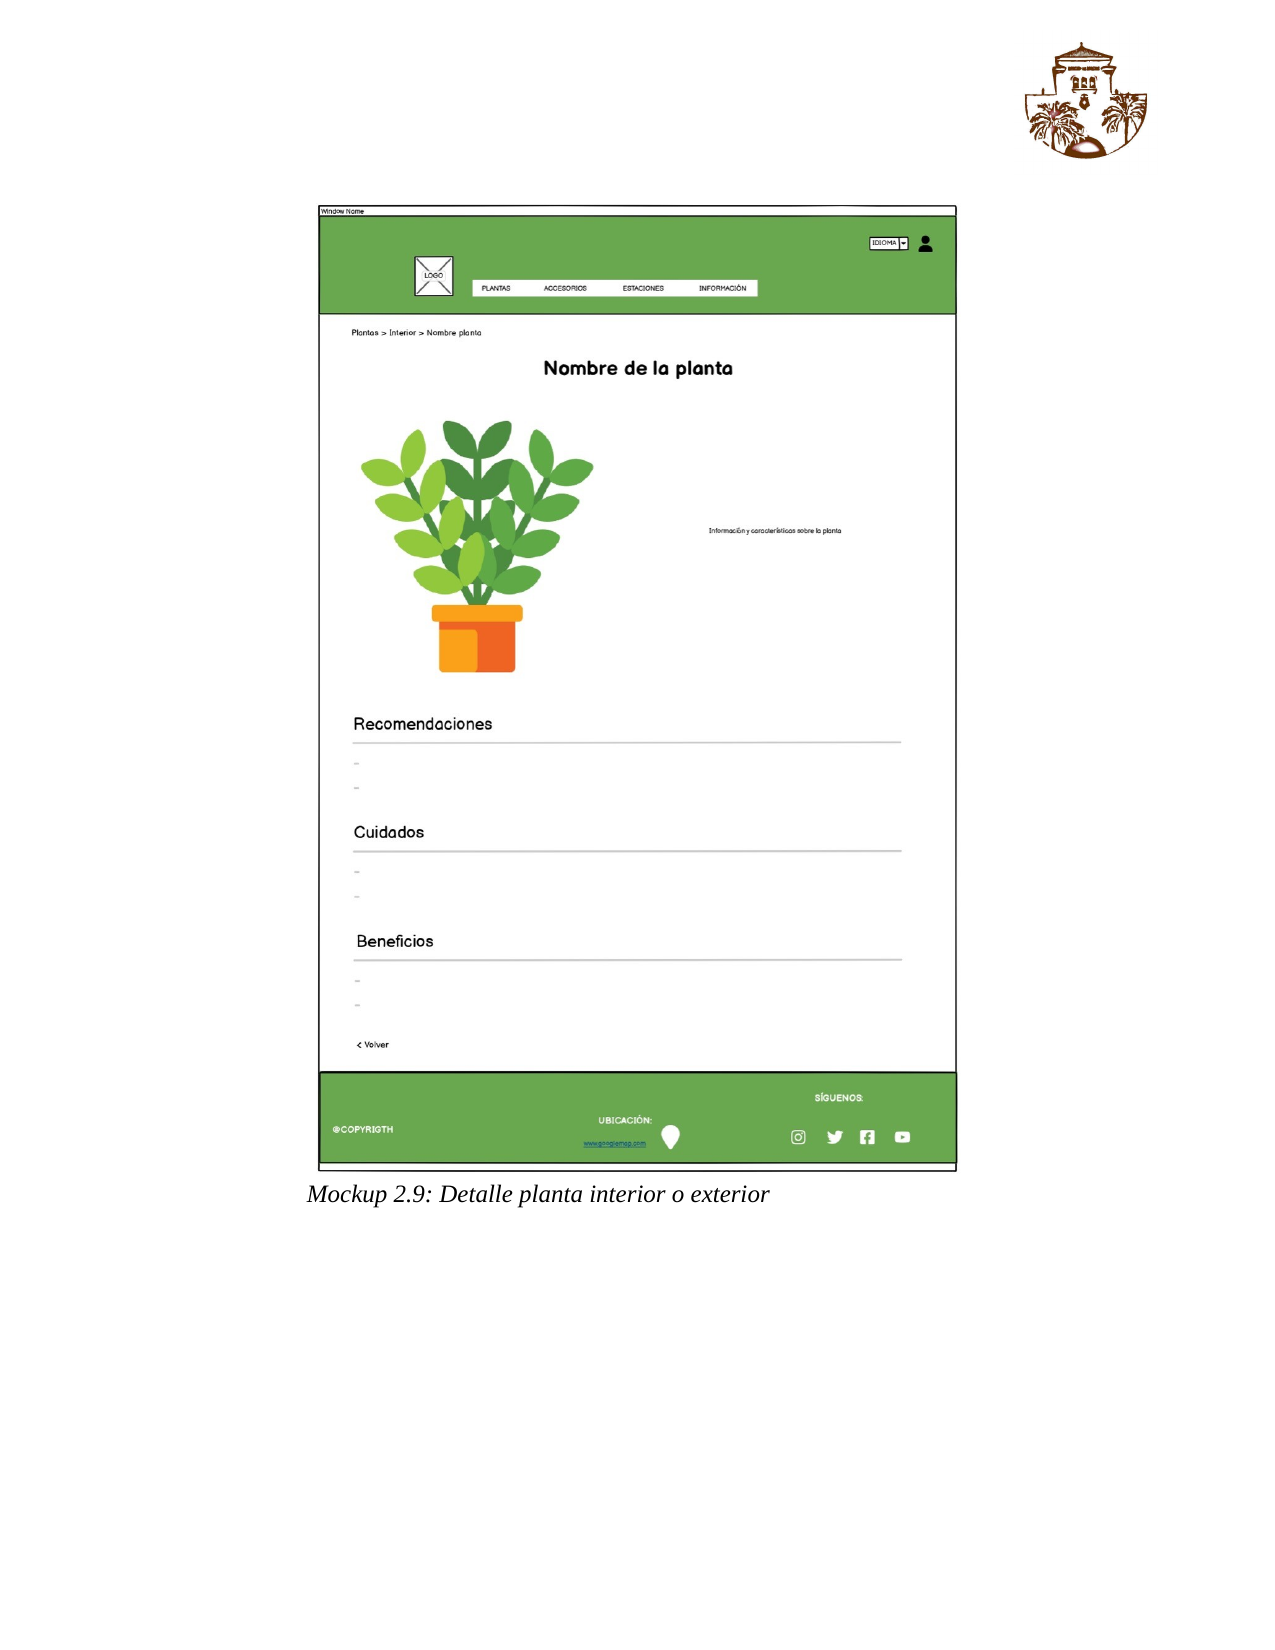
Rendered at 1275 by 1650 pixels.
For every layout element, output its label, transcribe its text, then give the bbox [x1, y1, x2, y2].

picture [306, 193, 962, 1179]
picture [1014, 30, 1158, 175]
text Mockup 2.9: Detalle planta interior o exterior [307, 1179, 962, 1207]
